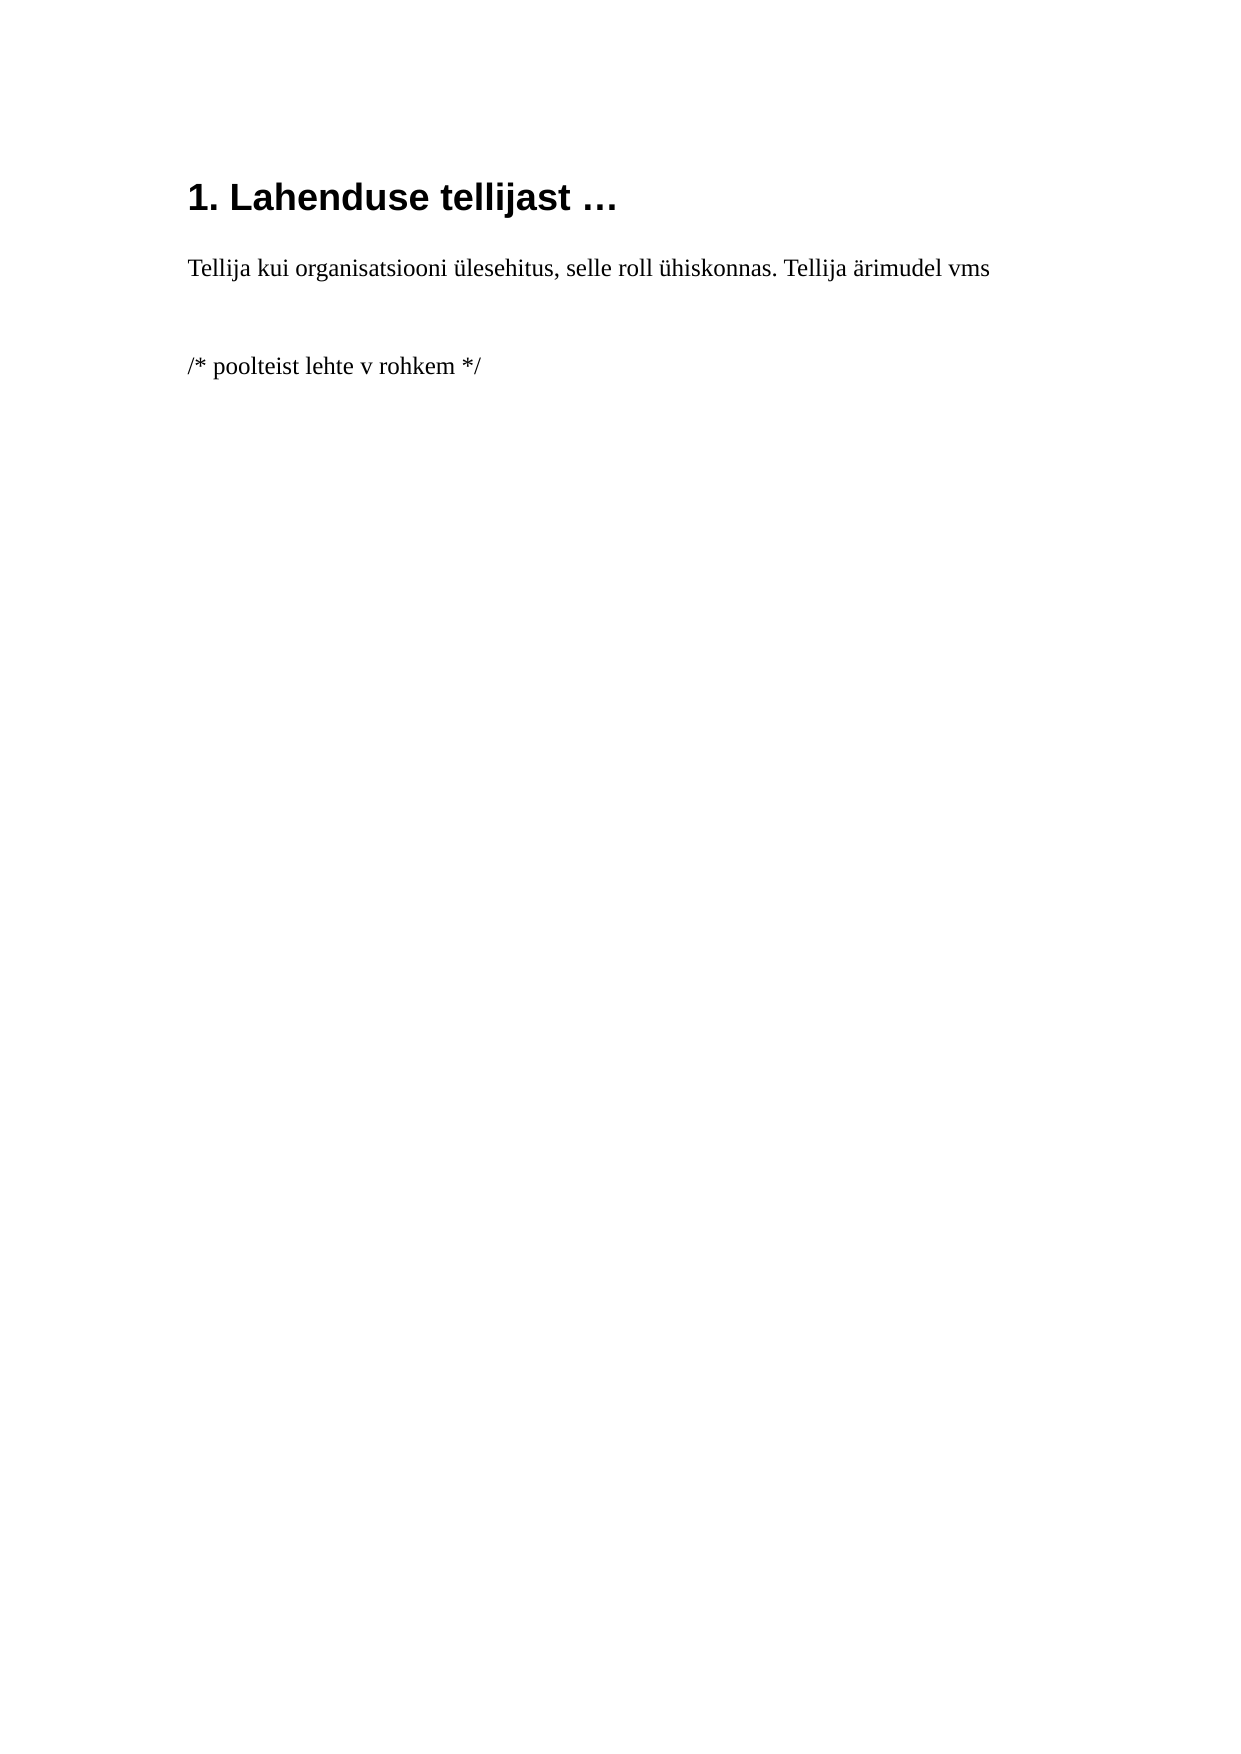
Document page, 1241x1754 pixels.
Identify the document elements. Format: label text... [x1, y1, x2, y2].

text /* poolteist lehte v rohkem */ [187, 351, 1090, 380]
text Tellija kui organisatsiooni ülesehitus, selle roll ühiskonnas. Tellija ärimudel vms [187, 253, 1090, 282]
subtitle 1. Lahenduse tellijast … [187, 175, 1090, 219]
